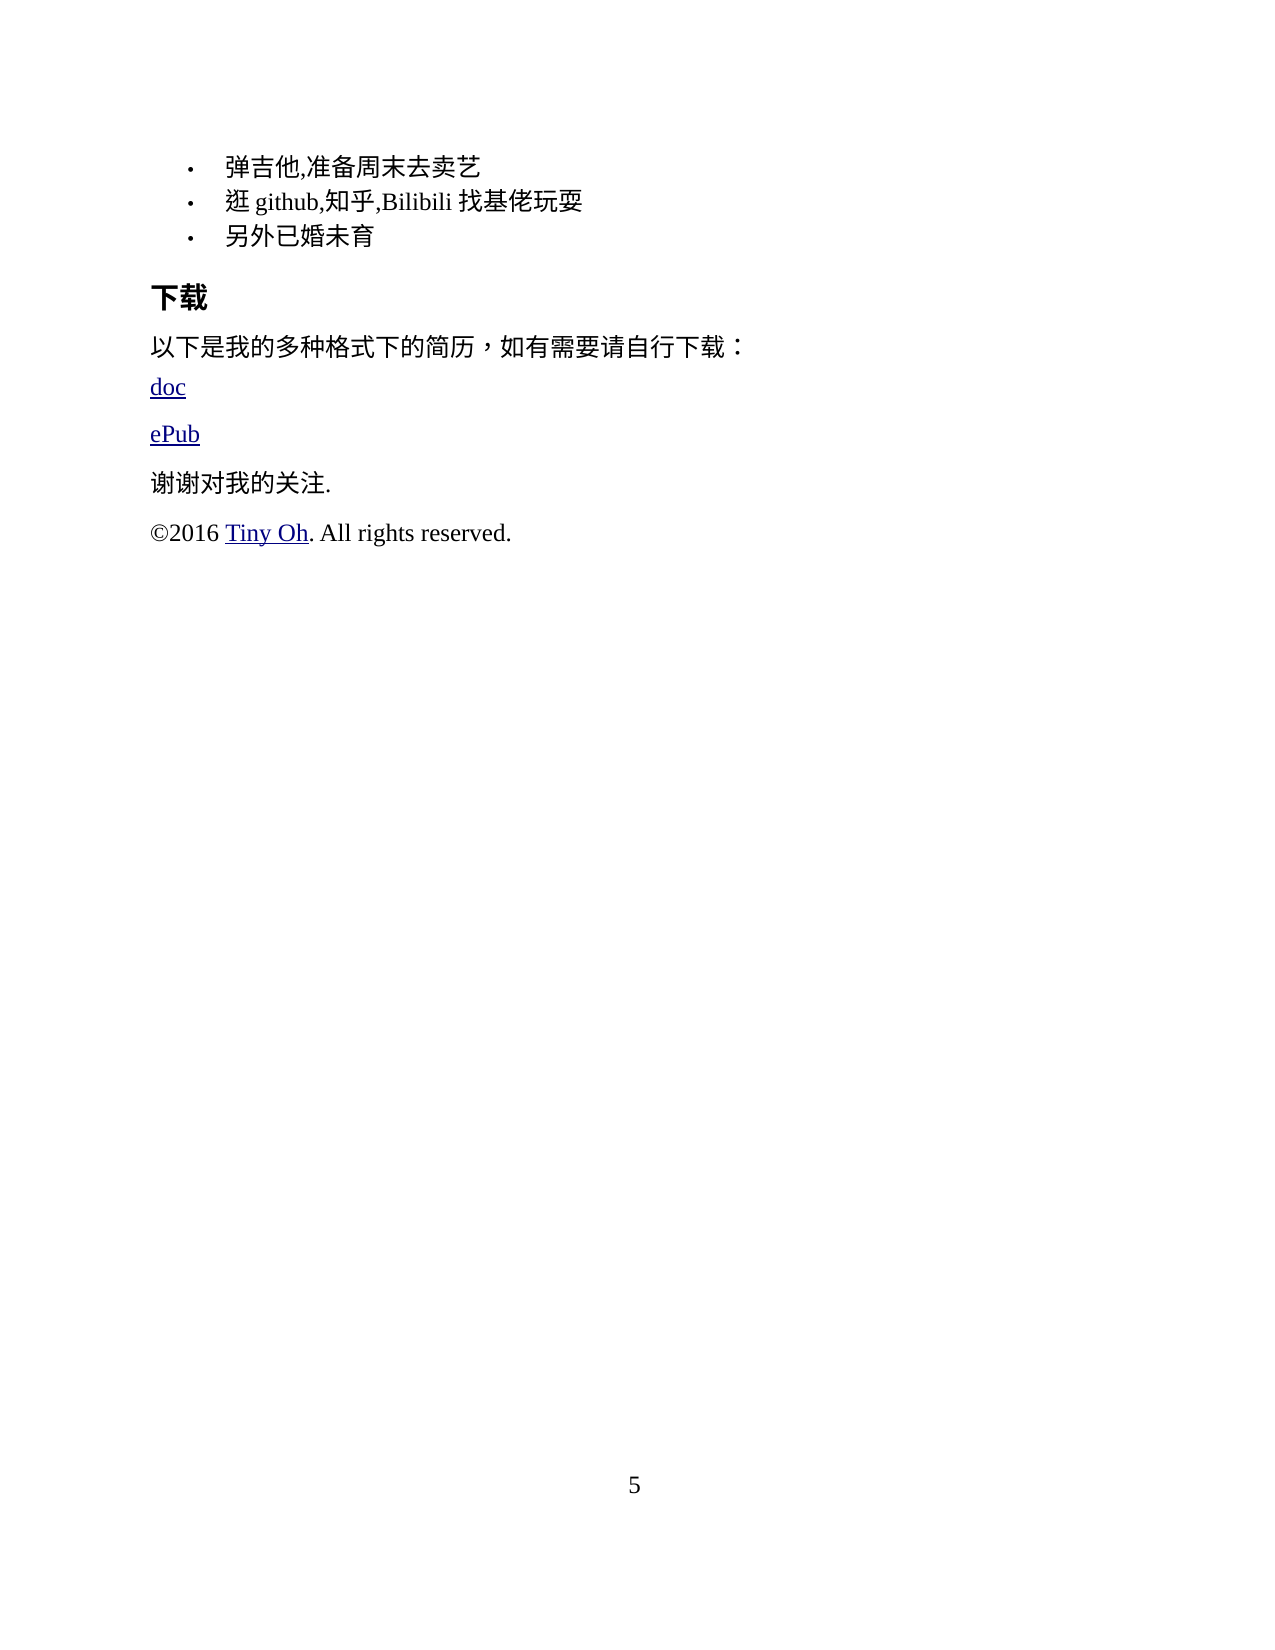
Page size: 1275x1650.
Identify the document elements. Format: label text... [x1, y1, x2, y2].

list 另外已婚未育 [187, 218, 1125, 252]
text 以下是我的多种格式下的简历，如有需要请自行下载： [150, 329, 1125, 363]
text doc [150, 372, 1125, 401]
list 逛github,知乎,Bilibili 找基佬玩耍 [187, 184, 1125, 218]
list 弹吉他,准备周末去卖艺 [187, 150, 1125, 184]
text 谢谢对我的关注. [150, 466, 1125, 500]
text ePub [150, 419, 1125, 448]
text ©2016 Tiny Oh. All rights reserved. [150, 518, 1125, 546]
subtitle 下载 [150, 277, 1125, 317]
